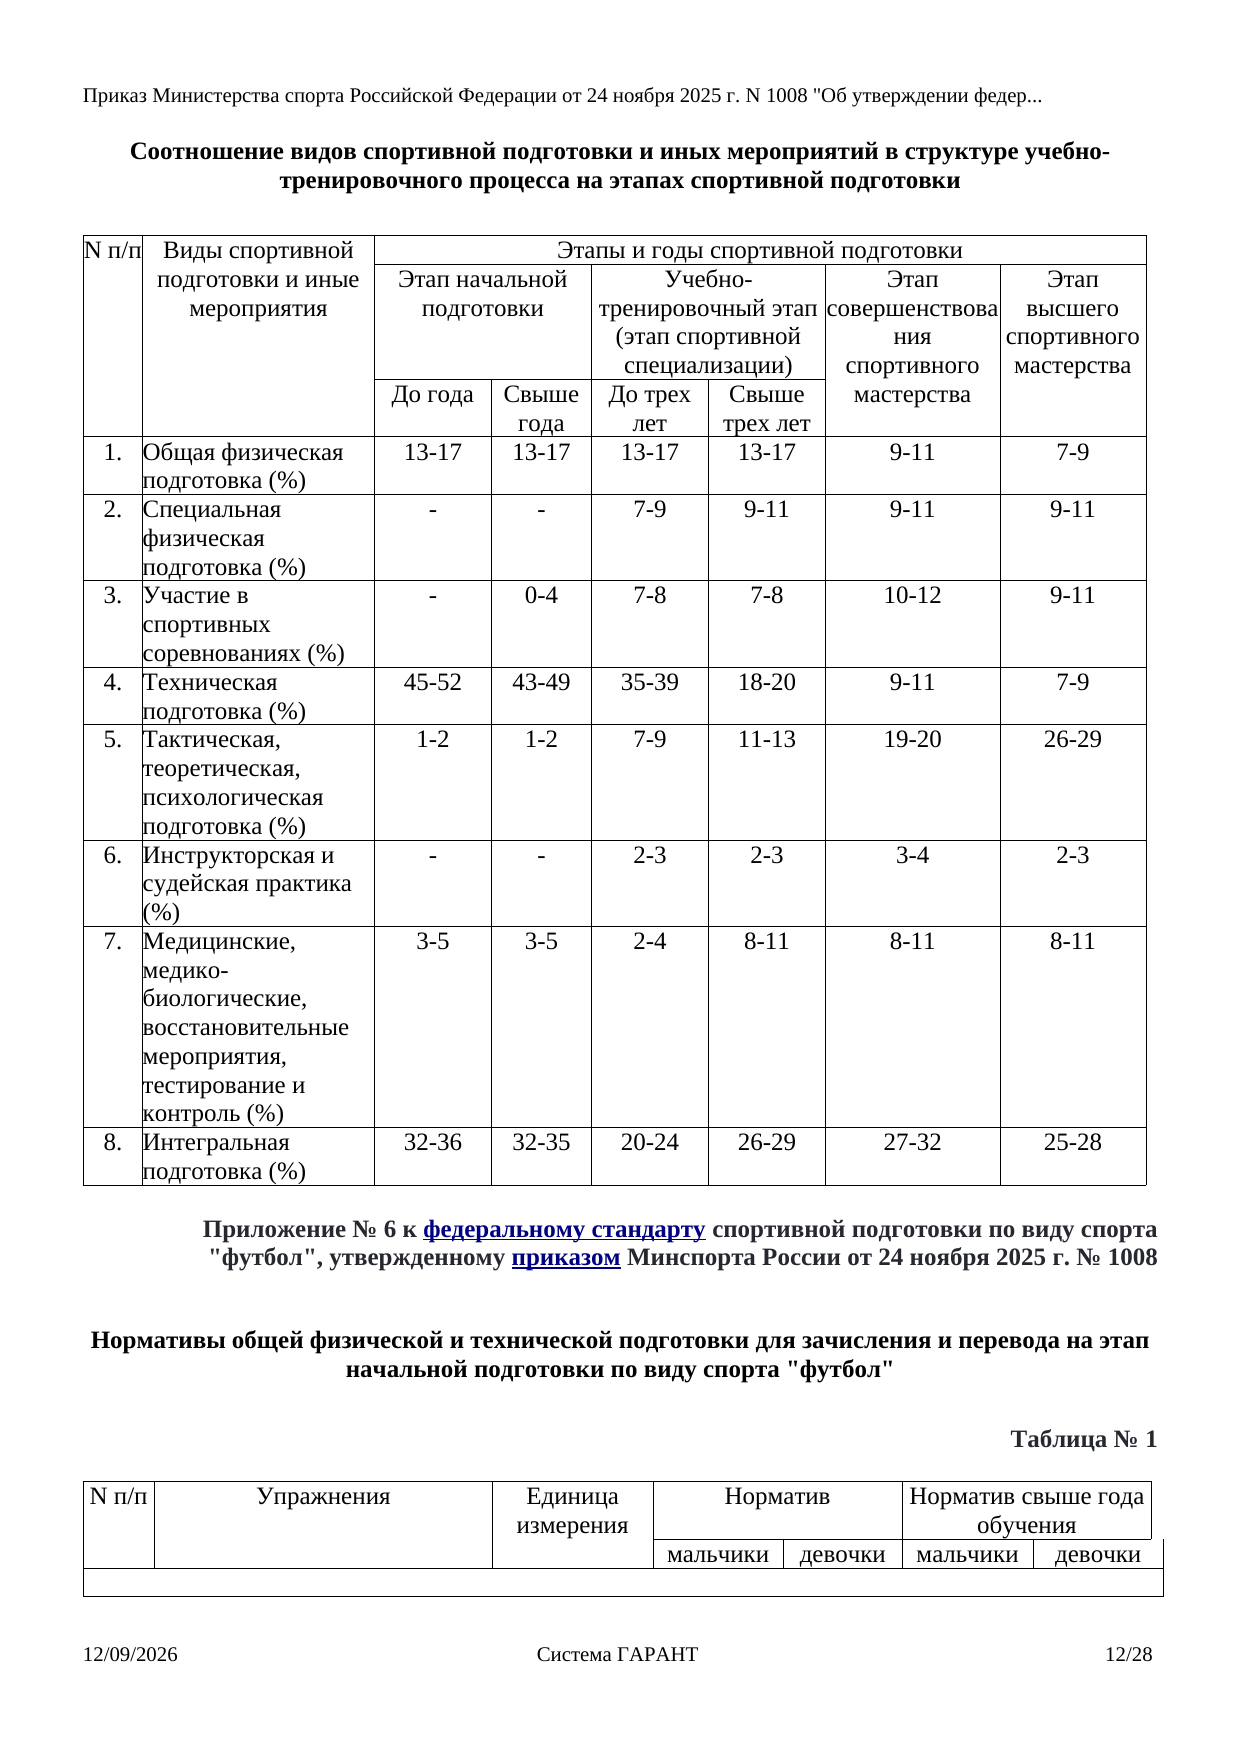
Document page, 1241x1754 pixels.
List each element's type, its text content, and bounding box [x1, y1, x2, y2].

table_cell Тактическая, теоретическая, психологическая подготовка (%) [143, 725, 374, 840]
table_cell Этап высшего спортивного мастерства [1001, 265, 1146, 436]
table_header N п/п [84, 1482, 154, 1568]
table_cell 3-5 [375, 927, 491, 1127]
table_cell 9-11 [709, 495, 825, 580]
table_cell 7-8 [709, 581, 825, 667]
table_cell Медицинские, медико-биологические, восстановительные мероприятия, тестирование и контроль (%) [143, 927, 374, 1127]
table_header N п/п [84, 236, 142, 436]
table_cell мальчики [654, 1540, 783, 1568]
table_cell - [375, 841, 491, 926]
table_cell 11-13 [709, 725, 825, 840]
table_cell Общая физическая подготовка (%) [143, 437, 374, 494]
table_header Норматив свыше года обучения [903, 1482, 1151, 1539]
table_cell 7-8 [592, 581, 708, 667]
table_cell [84, 1569, 1163, 1596]
table_cell 2-3 [592, 841, 708, 926]
table_cell 7-9 [592, 495, 708, 580]
table_header Виды спортивной подготовки и иные мероприятия [143, 236, 374, 436]
table_cell 8-11 [1001, 927, 1146, 1127]
table_cell 9-11 [826, 495, 1000, 580]
subtitle Нормативы общей физической и технической подготовки для зачисления и перевода на этап начальной подготовки по виду спорта "футбол" [83, 1325, 1157, 1382]
table_cell - [492, 495, 591, 580]
table_cell 13-17 [492, 437, 591, 494]
table_cell 8-11 [709, 927, 825, 1127]
table_cell девочки [1034, 1539, 1163, 1568]
table_cell 18-20 [709, 668, 825, 724]
table_cell 2-3 [1001, 841, 1146, 926]
table_cell До трех лет [592, 380, 708, 436]
table_cell 26-29 [1001, 725, 1146, 840]
table_cell 7-9 [1001, 668, 1146, 724]
table_cell Этап совершенствования спортивного мастерства [826, 265, 1000, 436]
table_cell До года [375, 380, 491, 436]
table_cell мальчики [903, 1540, 1033, 1568]
text Таблица № 1 [83, 1424, 1157, 1452]
table_cell 3. [84, 581, 142, 667]
table_cell - [375, 495, 491, 580]
table_cell Свыше трех лет [709, 380, 825, 436]
table_cell 2-4 [592, 927, 708, 1127]
text Приложение № 6 к федеральному стандарту спортивной подготовки по виду спорта "футбол", утвержденному приказом Минспорта России от 24 ноября 2025 г. № 1008 [83, 1214, 1157, 1271]
table_cell Техническая подготовка (%) [143, 668, 374, 724]
table_cell Инструкторская и судейская практика (%) [143, 841, 374, 926]
table_cell Интегральная подготовка (%) [143, 1128, 374, 1185]
table_cell 32-36 [375, 1128, 491, 1185]
table_cell Свыше года [492, 380, 591, 436]
table_cell 1-2 [375, 725, 491, 840]
table_cell 5. [84, 725, 142, 840]
table_cell Участие в спортивных соревнованиях (%) [143, 581, 374, 667]
table_cell 13-17 [375, 437, 491, 494]
table_cell 13-17 [709, 437, 825, 494]
table_cell 19-20 [826, 725, 1000, 840]
table_cell 26-29 [709, 1128, 825, 1185]
table_cell 9-11 [826, 668, 1000, 724]
subtitle Соотношение видов спортивной подготовки и иных мероприятий в структуре учебно-тренировочного процесса на этапах спортивной подготовки [83, 136, 1157, 194]
table_cell 43-49 [492, 668, 591, 724]
table_cell 1-2 [492, 725, 591, 840]
table_cell 9-11 [1001, 581, 1146, 667]
table_cell 4. [84, 668, 142, 724]
table_cell 7-9 [592, 725, 708, 840]
table_cell 0-4 [492, 581, 591, 667]
table_cell Учебно-тренировочный этап (этап спортивной специализации) [592, 265, 825, 379]
table_header Упражнения [155, 1482, 492, 1568]
table_cell 45-52 [375, 668, 491, 724]
table_header Норматив [654, 1482, 902, 1539]
table_cell Этап начальной подготовки [375, 265, 591, 379]
table_cell 3-5 [492, 927, 591, 1127]
table_cell 7. [84, 927, 142, 1127]
table_cell 7-9 [1001, 437, 1146, 494]
table_cell 32-35 [492, 1128, 591, 1185]
table_cell - [375, 581, 491, 667]
table_cell 9-11 [1001, 495, 1146, 580]
table_cell девочки [784, 1540, 902, 1568]
table_cell 2-3 [709, 841, 825, 926]
table_cell 20-24 [592, 1128, 708, 1185]
table_cell - [492, 841, 591, 926]
table_header Этапы и годы спортивной подготовки [375, 236, 1146, 264]
table_cell 8-11 [826, 927, 1000, 1127]
table_cell 1. [84, 437, 142, 494]
table_cell 8. [84, 1128, 142, 1185]
table_cell 10-12 [826, 581, 1000, 667]
table_cell 9-11 [826, 437, 1000, 494]
table_cell 27-32 [826, 1128, 1000, 1185]
table_cell 6. [84, 841, 142, 926]
table_cell 35-39 [592, 668, 708, 724]
table_cell 2. [84, 495, 142, 580]
table_header Единица измерения [493, 1482, 653, 1568]
table_cell 13-17 [592, 437, 708, 494]
table_cell 3-4 [826, 841, 1000, 926]
table_cell 25-28 [1001, 1128, 1146, 1185]
table_cell Специальная физическая подготовка (%) [143, 495, 374, 580]
